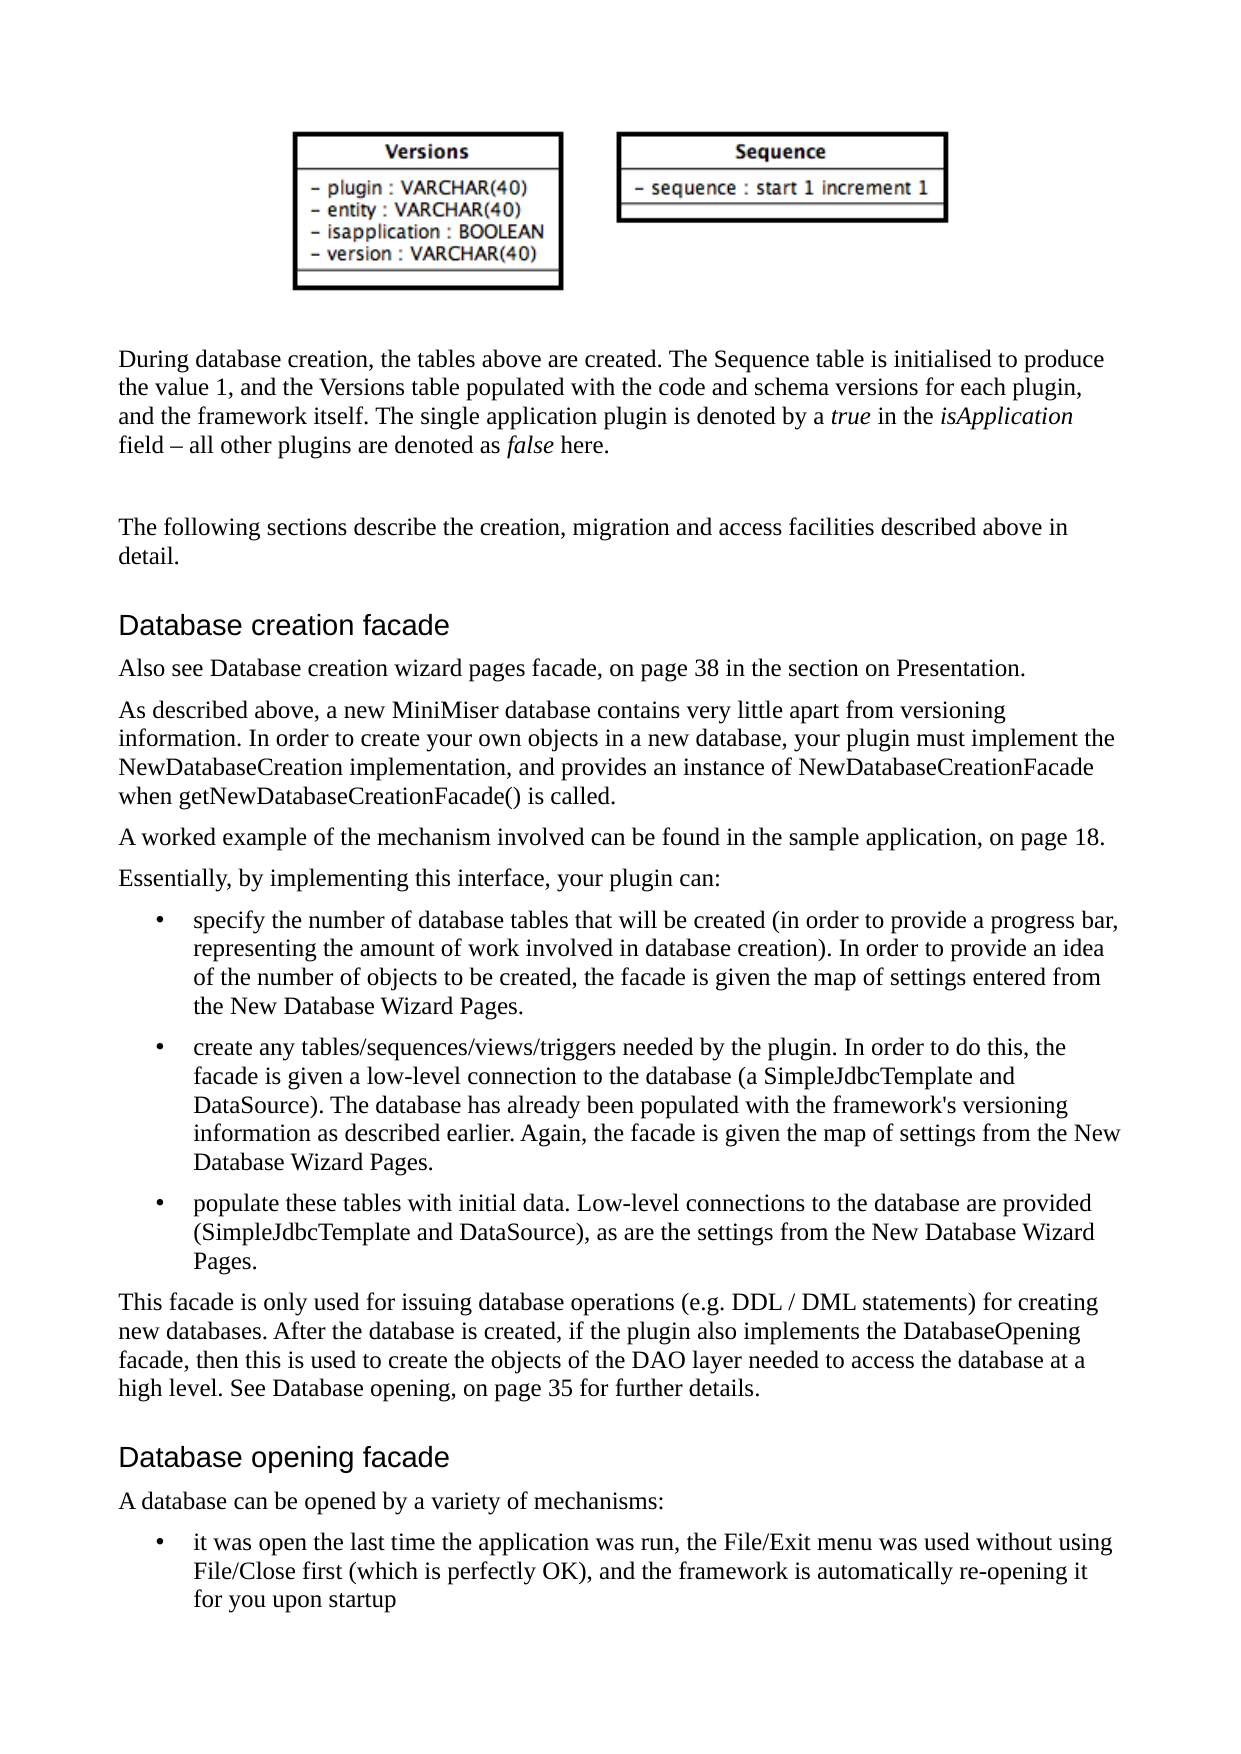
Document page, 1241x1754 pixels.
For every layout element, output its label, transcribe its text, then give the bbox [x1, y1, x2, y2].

text Essentially, by implementing this interface, your plugin can: [118, 863, 1122, 892]
picture [279, 118, 961, 303]
text Also see Database creation wizard pages facade, on page 38 in the section on Presentation. [118, 653, 1122, 682]
list specify the number of database tables that will be created (in order to provide a progress bar, representing the amount of work involved in database creation). In order to provide an idea of the number of objects to be created, the facade is given the map of settings entered from the New Database Wizard Pages. [156, 905, 1122, 1020]
text As described above, a new MiniMiser database contains very little apart from versioning information. In order to create your own objects in a new database, your plugin must implement the NewDatabaseCreation implementation, and provides an instance of NewDatabaseCreationFacade when getNewDatabaseCreationFacade() is called. [118, 695, 1122, 810]
text The following sections describe the creation, migration and access facilities described above in detail. [118, 512, 1122, 570]
subtitle Database creation facade [118, 607, 1122, 641]
text A worked example of the mechanism involved can be found in the sample application, on page 18. [118, 822, 1122, 851]
subtitle Database opening facade [118, 1440, 1122, 1473]
list create any tables/sequences/views/triggers needed by the plugin. In order to do this, the facade is given a low-level connection to the database (a SimpleJdbcTemplate and DataSource). The database has already been populated with the framework's versioning information as described earlier. Again, the facade is given the map of settings from the New Database Wizard Pages. [156, 1032, 1122, 1176]
text This facade is only used for issuing database operations (e.g. DDL / DML statements) for creating new databases. After the database is created, if the plugin also implements the DatabaseOpening facade, then this is used to create the objects of the DAO layer needed to access the database at a high level. See Database opening, on page 35 for further details. [118, 1287, 1122, 1402]
text A database can be opened by a variety of mechanisms: [118, 1486, 1122, 1514]
list it was open the last time the application was run, the File/Exit menu was used without using File/Close first (which is perfectly OK), and the framework is automatically re-opening it for you upon startup [156, 1527, 1122, 1613]
list populate these tables with initial data. Low-level connections to the database are provided (SimpleJdbcTemplate and DataSource), as are the settings from the New Database Wizard Pages. [156, 1188, 1122, 1275]
text During database creation, the tables above are created. The Sequence table is initialised to produce the value 1, and the Versions table populated with the code and schema versions for each plugin, and the framework itself. The single application plugin is denoted by a true in the isApplication field – all other plugins are denoted as false here. [118, 344, 1122, 459]
